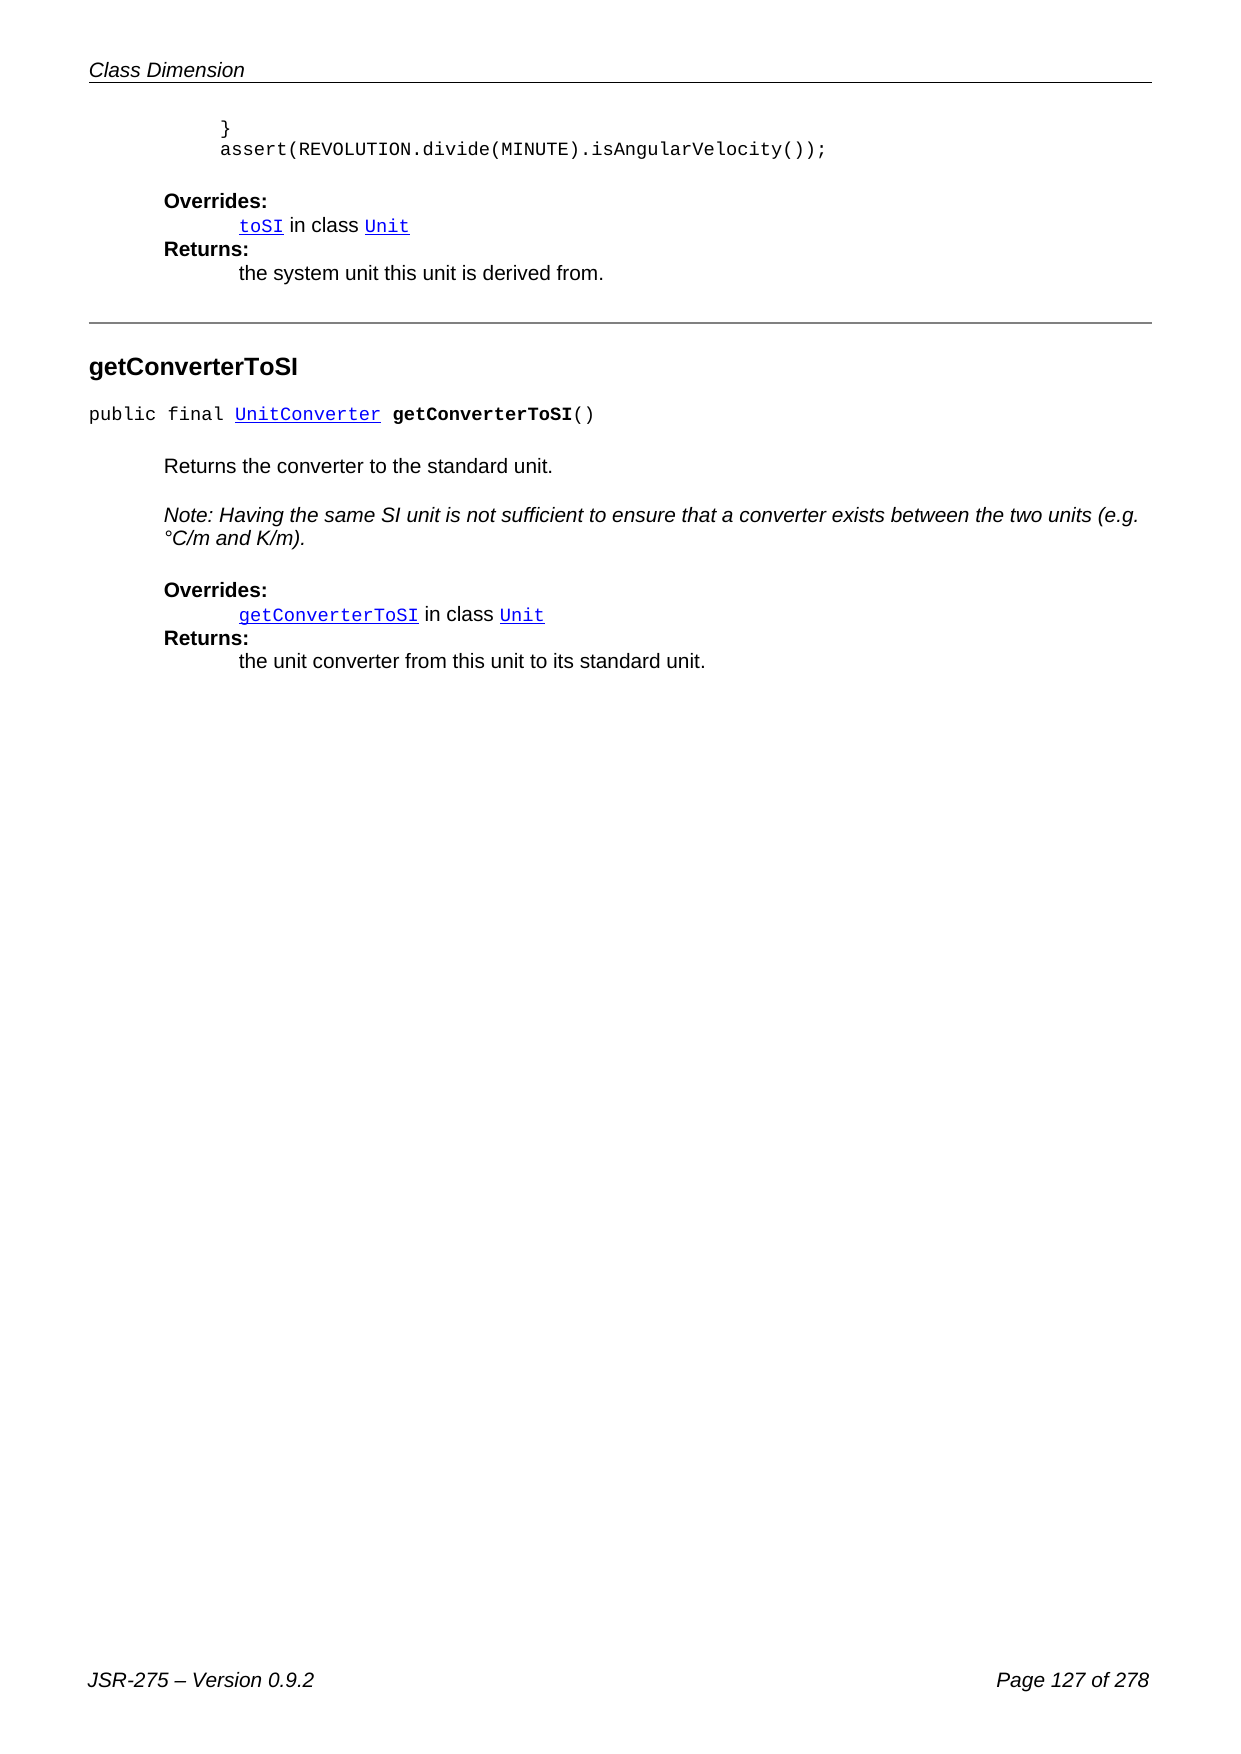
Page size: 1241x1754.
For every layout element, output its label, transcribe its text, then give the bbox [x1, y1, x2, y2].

text Overrides: [163, 190, 1152, 213]
text the system unit this unit is derived from. [238, 261, 1152, 284]
text Returns the converter to the standard unit. [163, 455, 1152, 478]
text toSI in class Unit [238, 213, 1152, 238]
text Returns: [163, 238, 1152, 261]
subtitle getConverterToSI [88, 352, 1152, 380]
text getConverterToSI in class Unit [238, 602, 1152, 627]
text } assert(REVOLUTION.divide(MINUTE).isAngularVelocity()); [163, 118, 1152, 161]
text Overrides: [163, 579, 1152, 602]
text Note: Having the same SI unit is not sufficient to ensure that a converter exists between the two units (e.g. °C/m and K/m). [163, 503, 1152, 550]
text Returns: [163, 627, 1152, 650]
text public final UnitConverter getConverterToSI() [88, 404, 1152, 426]
text the unit converter from this unit to its standard unit. [238, 650, 1152, 673]
